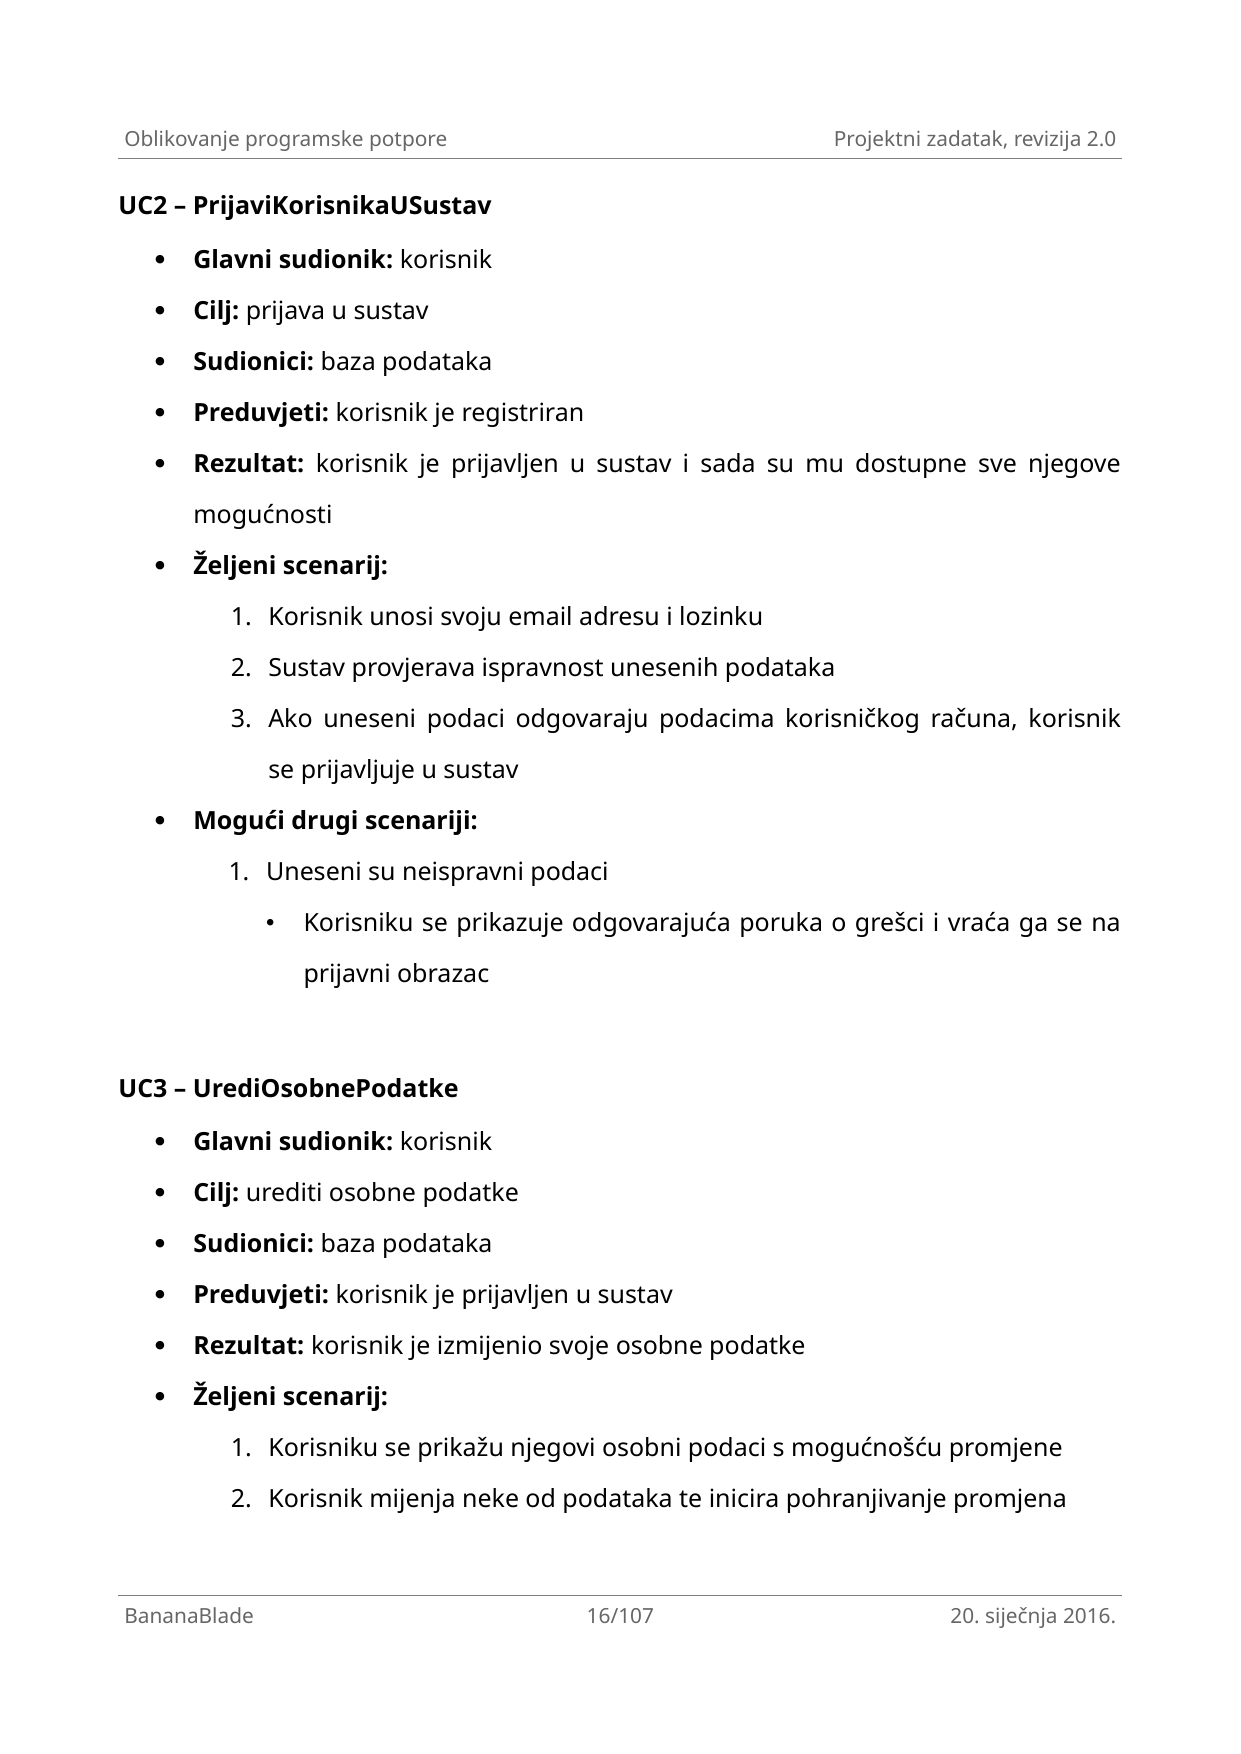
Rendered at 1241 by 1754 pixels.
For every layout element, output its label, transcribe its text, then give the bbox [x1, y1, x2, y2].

list Preduvjeti: korisnik je prijavljen u sustav [156, 1277, 1122, 1311]
subtitle UC2 – PrijaviKorisnikaUSustav [118, 188, 1122, 222]
subtitle UC3 – UrediOsobnePodatke [118, 1071, 1122, 1104]
list Uneseni su neispravni podaci [228, 854, 1122, 888]
list Rezultat: korisnik je izmijenio svoje osobne podatke [156, 1328, 1122, 1362]
list Glavni sudionik: korisnik [156, 1124, 1122, 1158]
list Sustav provjerava ispravnost unesenih podataka [231, 650, 1122, 684]
list Korisniku se prikažu njegovi osobni podaci s mogućnošću promjene [231, 1430, 1122, 1464]
list Željeni scenarij: [156, 1379, 1122, 1413]
list Sudionici: baza podataka [156, 1226, 1122, 1260]
list Preduvjeti: korisnik je registriran [156, 394, 1122, 428]
list Korisnik unosi svoju email adresu i lozinku [231, 599, 1122, 633]
list Glavni sudionik: korisnik [156, 241, 1122, 275]
list Cilj: urediti osobne podatke [156, 1175, 1122, 1209]
list Korisnik mijenja neke od podataka te inicira pohranjivanje promjena [231, 1481, 1122, 1515]
list Sudionici: baza podataka [156, 343, 1122, 377]
list Cilj: prijava u sustav [156, 292, 1122, 326]
list Korisniku se prikazuje odgovarajuća poruka o grešci i vraća ga se na prijavni obrazac [266, 905, 1122, 990]
list Ako uneseni podaci odgovaraju podacima korisničkog računa, korisnik se prijavljuje u sustav [231, 701, 1122, 786]
list Rezultat: korisnik je prijavljen u sustav i sada su mu dostupne sve njegove mogućnosti [156, 446, 1122, 531]
list Mogući drugi scenariji: [156, 803, 1122, 837]
list Željeni scenarij: [156, 548, 1122, 582]
